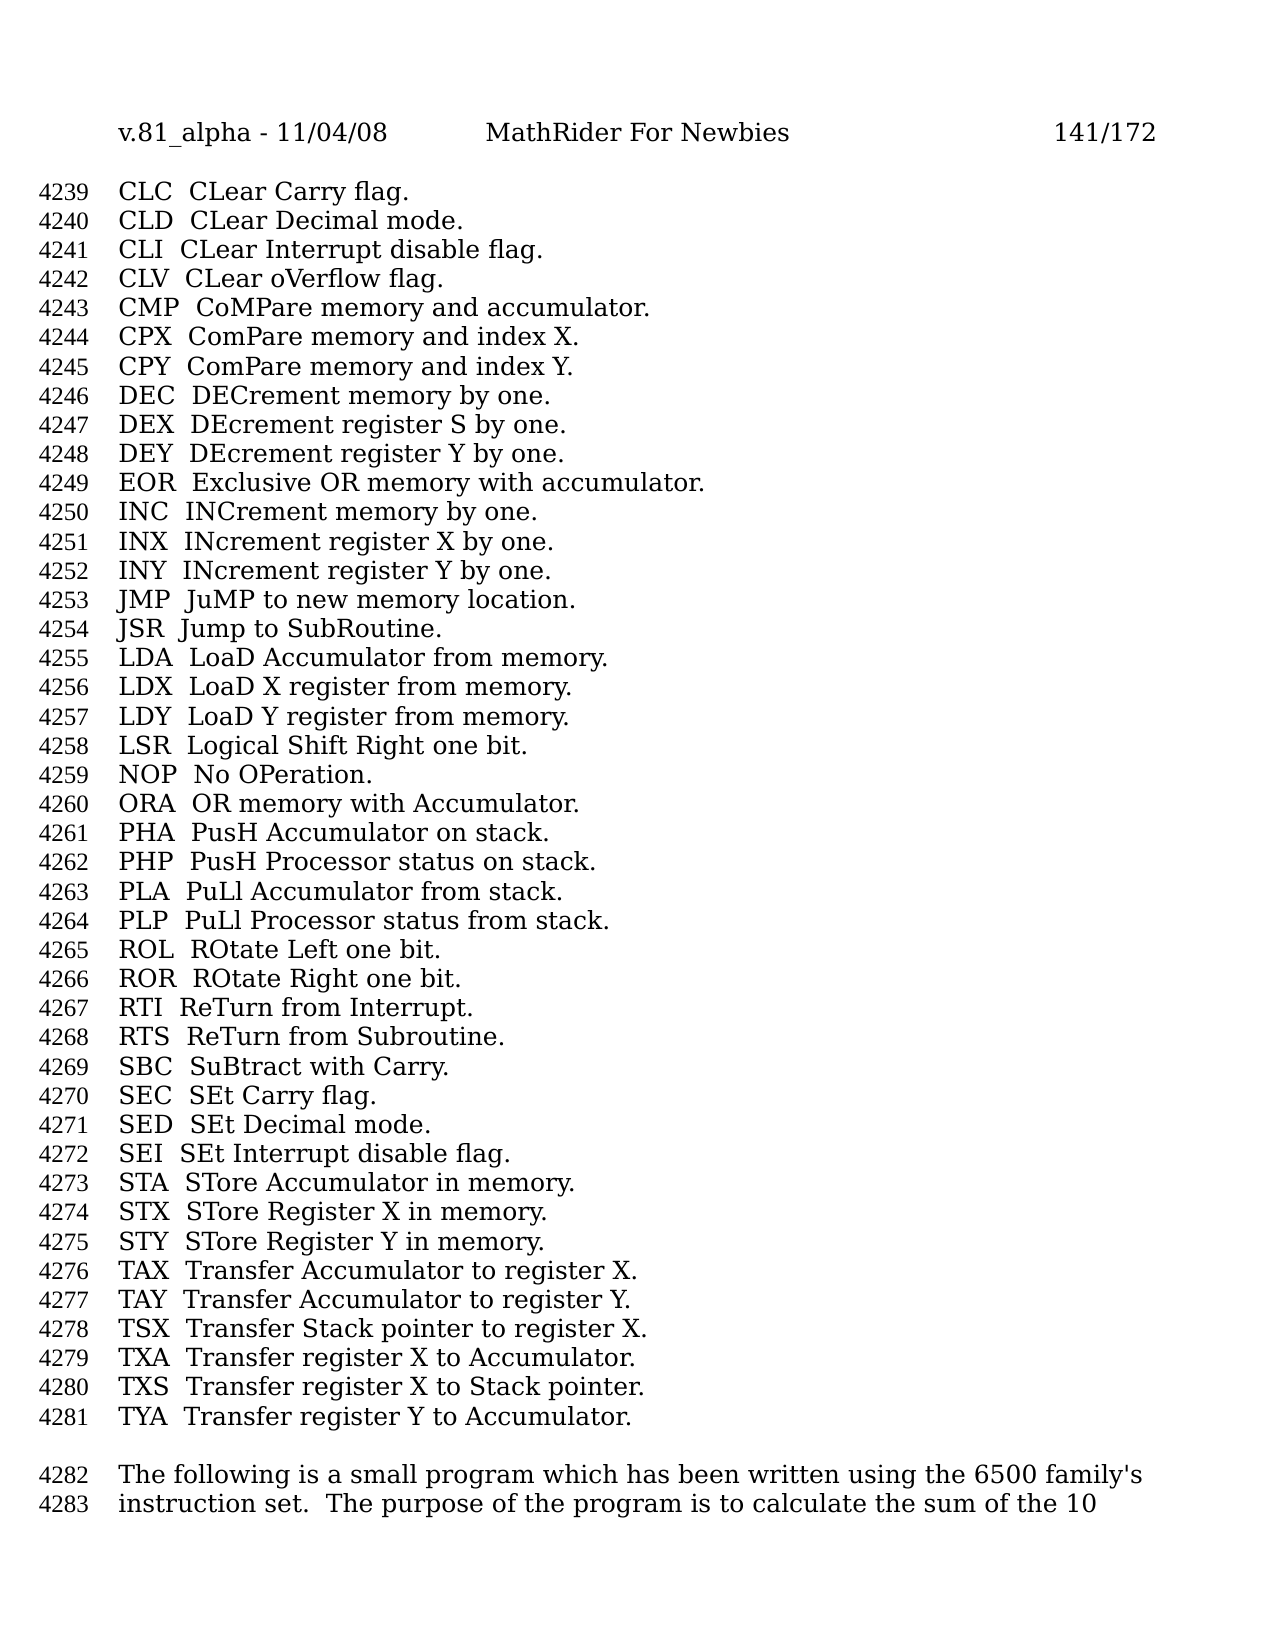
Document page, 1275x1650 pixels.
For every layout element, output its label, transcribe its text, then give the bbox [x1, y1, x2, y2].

text LDA LoaD Accumulator from memory. [118, 643, 1157, 673]
text INX INcrement register X by one. [118, 527, 1157, 556]
text JSR Jump to SubRoutine. [118, 614, 1157, 643]
text LDX LoaD X register from memory. [118, 673, 1157, 702]
text INY INcrement register Y by one. [118, 556, 1157, 585]
text PHA PusH Accumulator on stack. [118, 818, 1157, 848]
text INC INCrement memory by one. [118, 498, 1157, 527]
text CLC CLear Carry flag. [118, 177, 1157, 206]
text LDY LoaD Y register from memory. [118, 702, 1157, 731]
text CLD CLear Decimal mode. [118, 206, 1157, 235]
text TXA Transfer register X to Accumulator. [118, 1343, 1157, 1373]
text DEY DEcrement register Y by one. [118, 439, 1157, 468]
text RTS ReTurn from Subroutine. [118, 1023, 1157, 1052]
text STX STore Register X in memory. [118, 1198, 1157, 1227]
text SBC SuBtract with Carry. [118, 1052, 1157, 1081]
text CMP CoMPare memory and accumulator. [118, 293, 1157, 323]
text The following is a small program which has been written using the 6500 family's instruction set. The purpose of the program is to calculate the sum of the 10 [118, 1460, 1157, 1518]
text CLI CLear Interrupt disable flag. [118, 235, 1157, 264]
text SEI SEt Interrupt disable flag. [118, 1139, 1157, 1168]
text CLV CLear oVerflow flag. [118, 264, 1157, 293]
text JMP JuMP to new memory location. [118, 585, 1157, 614]
text SEC SEt Carry flag. [118, 1081, 1157, 1110]
text SED SEt Decimal mode. [118, 1110, 1157, 1139]
text DEC DECrement memory by one. [118, 381, 1157, 410]
text NOP No OPeration. [118, 760, 1157, 789]
text DEX DEcrement register S by one. [118, 410, 1157, 439]
text EOR Exclusive OR memory with accumulator. [118, 468, 1157, 498]
text PHP PusH Processor status on stack. [118, 848, 1157, 877]
text TXS Transfer register X to Stack pointer. [118, 1373, 1157, 1402]
text TYA Transfer register Y to Accumulator. [118, 1402, 1157, 1431]
text STA STore Accumulator in memory. [118, 1168, 1157, 1198]
text ROR ROtate Right one bit. [118, 964, 1157, 993]
text CPX ComPare memory and index X. [118, 323, 1157, 352]
text RTI ReTurn from Interrupt. [118, 993, 1157, 1023]
text CPY ComPare memory and index Y. [118, 352, 1157, 381]
text LSR Logical Shift Right one bit. [118, 731, 1157, 760]
text TAX Transfer Accumulator to register X. [118, 1256, 1157, 1285]
text TAY Transfer Accumulator to register Y. [118, 1285, 1157, 1314]
text PLP PuLl Processor status from stack. [118, 906, 1157, 935]
text PLA PuLl Accumulator from stack. [118, 877, 1157, 906]
text ROL ROtate Left one bit. [118, 935, 1157, 964]
text TSX Transfer Stack pointer to register X. [118, 1314, 1157, 1343]
text STY STore Register Y in memory. [118, 1227, 1157, 1256]
text ORA OR memory with Accumulator. [118, 789, 1157, 818]
